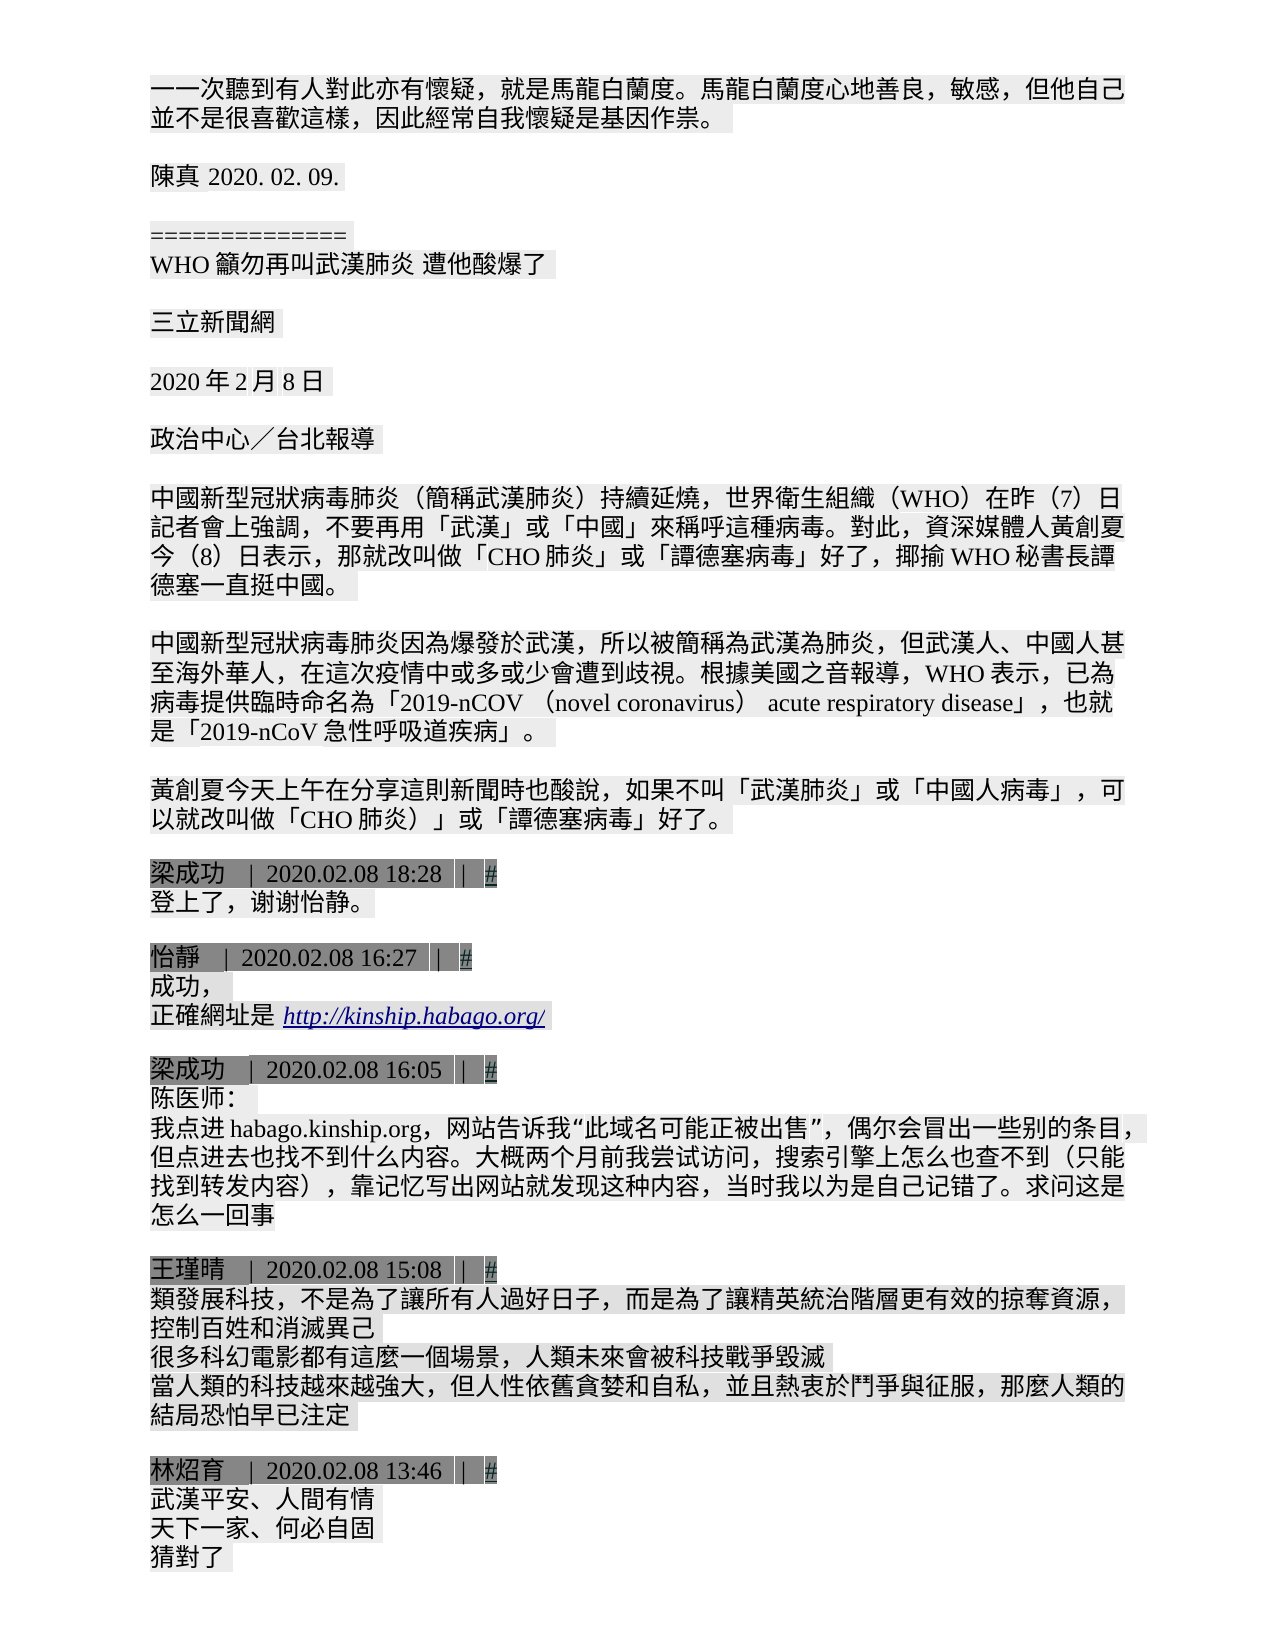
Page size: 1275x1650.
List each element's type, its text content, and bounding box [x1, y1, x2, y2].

text 林炤育 | 2020.02.08 13:46 | # [150, 1456, 1125, 1485]
text 類發展科技，不是為了讓所有人過好日子，而是為了讓精英統治階層更有效的掠奪資源，控制百姓和消滅異己 很多科幻電影都有這麼一個場景，人類未來會被科技戰爭毀滅 當人類的科技越來越強大，但人性依舊貪婪和自私，並且熱衷於鬥爭與征服，那麼人類的結局恐怕早已注定 [150, 1285, 1125, 1431]
text 梁成功 | 2020.02.08 16:05 | # [150, 1055, 1125, 1085]
text 登上了，谢谢怡静。 [150, 888, 1125, 918]
text 王瑾晴 | 2020.02.08 15:08 | # [150, 1256, 1125, 1285]
text 武漢平安、人間有情 天下一家、何必自固 猜對了 [150, 1485, 1125, 1572]
text 成功， 正確網址是 http://kinship.habago.org/ [150, 972, 1125, 1030]
text 梁成功 | 2020.02.08 18:28 | # [150, 859, 1125, 888]
text 陈医师： 我点进habago.kinship.org，网站告诉我“此域名可能正被出售”，偶尔会冒出一些别的条目，但点进去也找不到什么内容。大概两个月前我尝试访问，搜索引擎上怎么也查不到（只能找到转发内容），靠记忆写出网站就发现这种内容，当时我以为是自己记错了。求问这是怎么一回事 [150, 1085, 1125, 1231]
text 一一次聽到有人對此亦有懷疑，就是馬龍白蘭度。馬龍白蘭度心地善良，敏感，但他自己並不是很喜歡這樣，因此經常自我懷疑是基因作祟。 陳真 2020. 02. 09. ============== WHO籲勿再叫武漢肺炎 遭他酸爆了 三立新聞網 2020年2月8日 政治中心／台北報導 中國新型冠狀病毒肺炎（簡稱武漢肺炎）持續延燒，世界衛生組織（WHO）在昨（7）日記者會上強調，不要再用「武漢」或「中國」來稱呼這種病毒。對此，資深媒體人黃創夏今（8）日表示，那就改叫做「CHO肺炎」或「譚德塞病毒」好了，揶揄WHO秘書長譚德塞一直挺中國。 中國新型冠狀病毒肺炎因為爆發於武漢，所以被簡稱為武漢為肺炎，但武漢人、中國人甚至海外華人，在這次疫情中或多或少會遭到歧視。根據美國之音報導，WHO表示，已為病毒提供臨時命名為「2019-nCOV （novel coronavirus） acute respiratory disease」，也就是「2019-nCoV急性呼吸道疾病」。 黃創夏今天上午在分享這則新聞時也酸說，如果不叫「武漢肺炎」或「中國人病毒」，可以就改叫做「CHO肺炎）」或「譚德塞病毒」好了。 [150, 75, 1125, 834]
text 怡靜 | 2020.02.08 16:27 | # [150, 943, 1125, 972]
